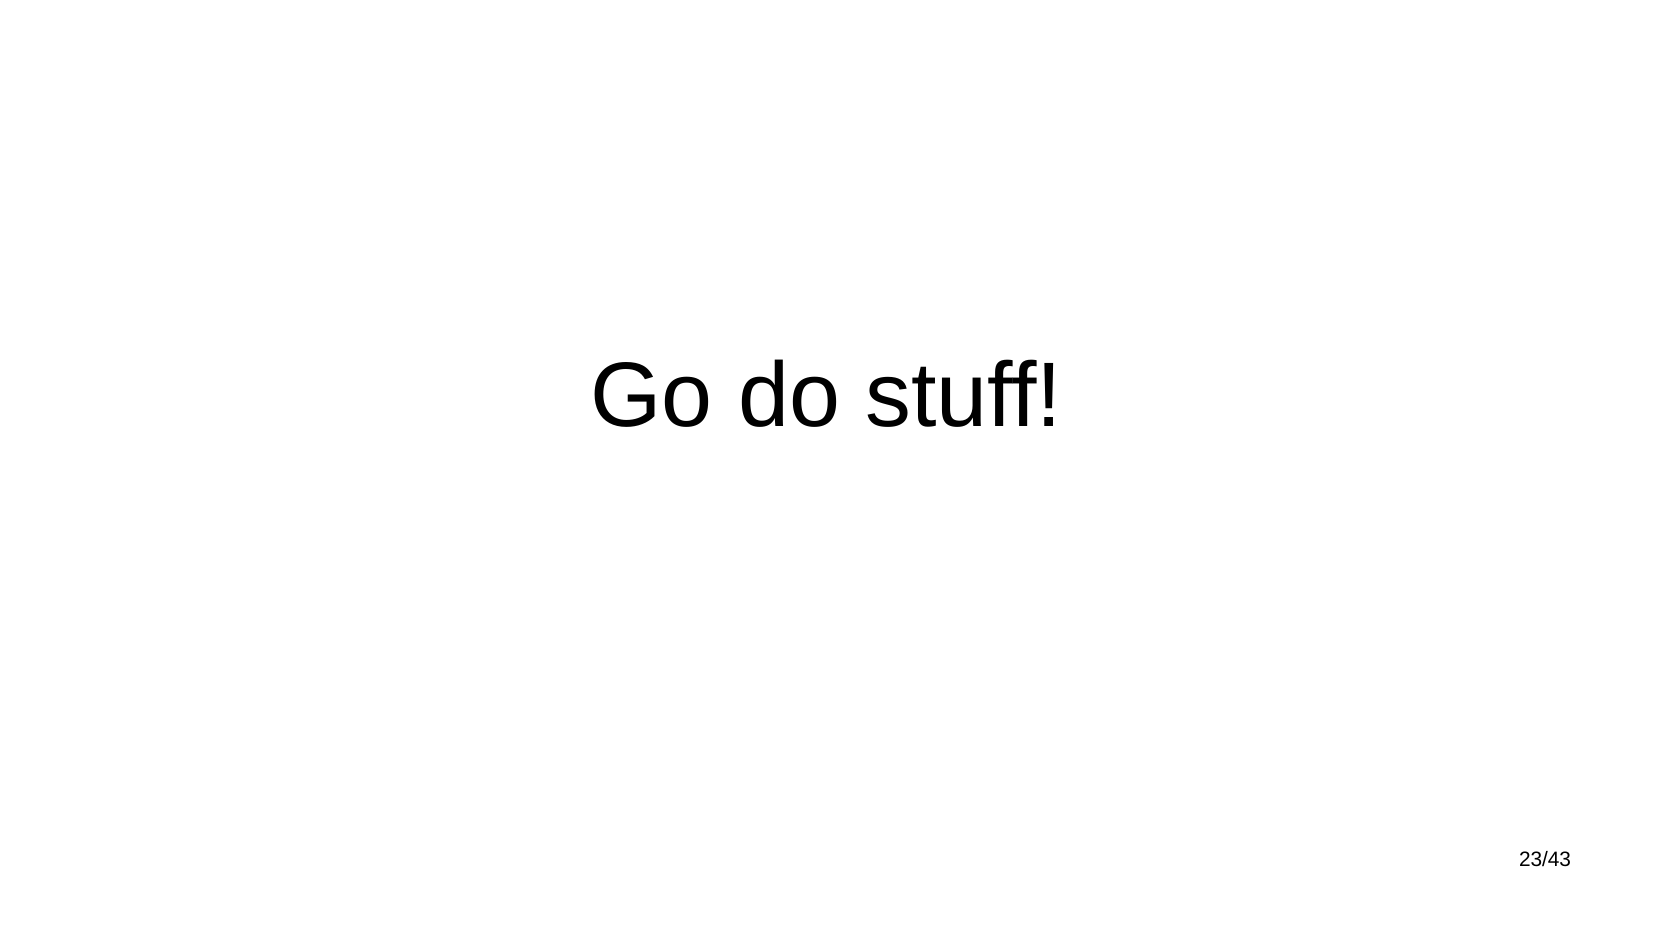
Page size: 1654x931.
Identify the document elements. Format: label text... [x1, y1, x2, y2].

title Go do stuff! [82, 317, 1571, 473]
